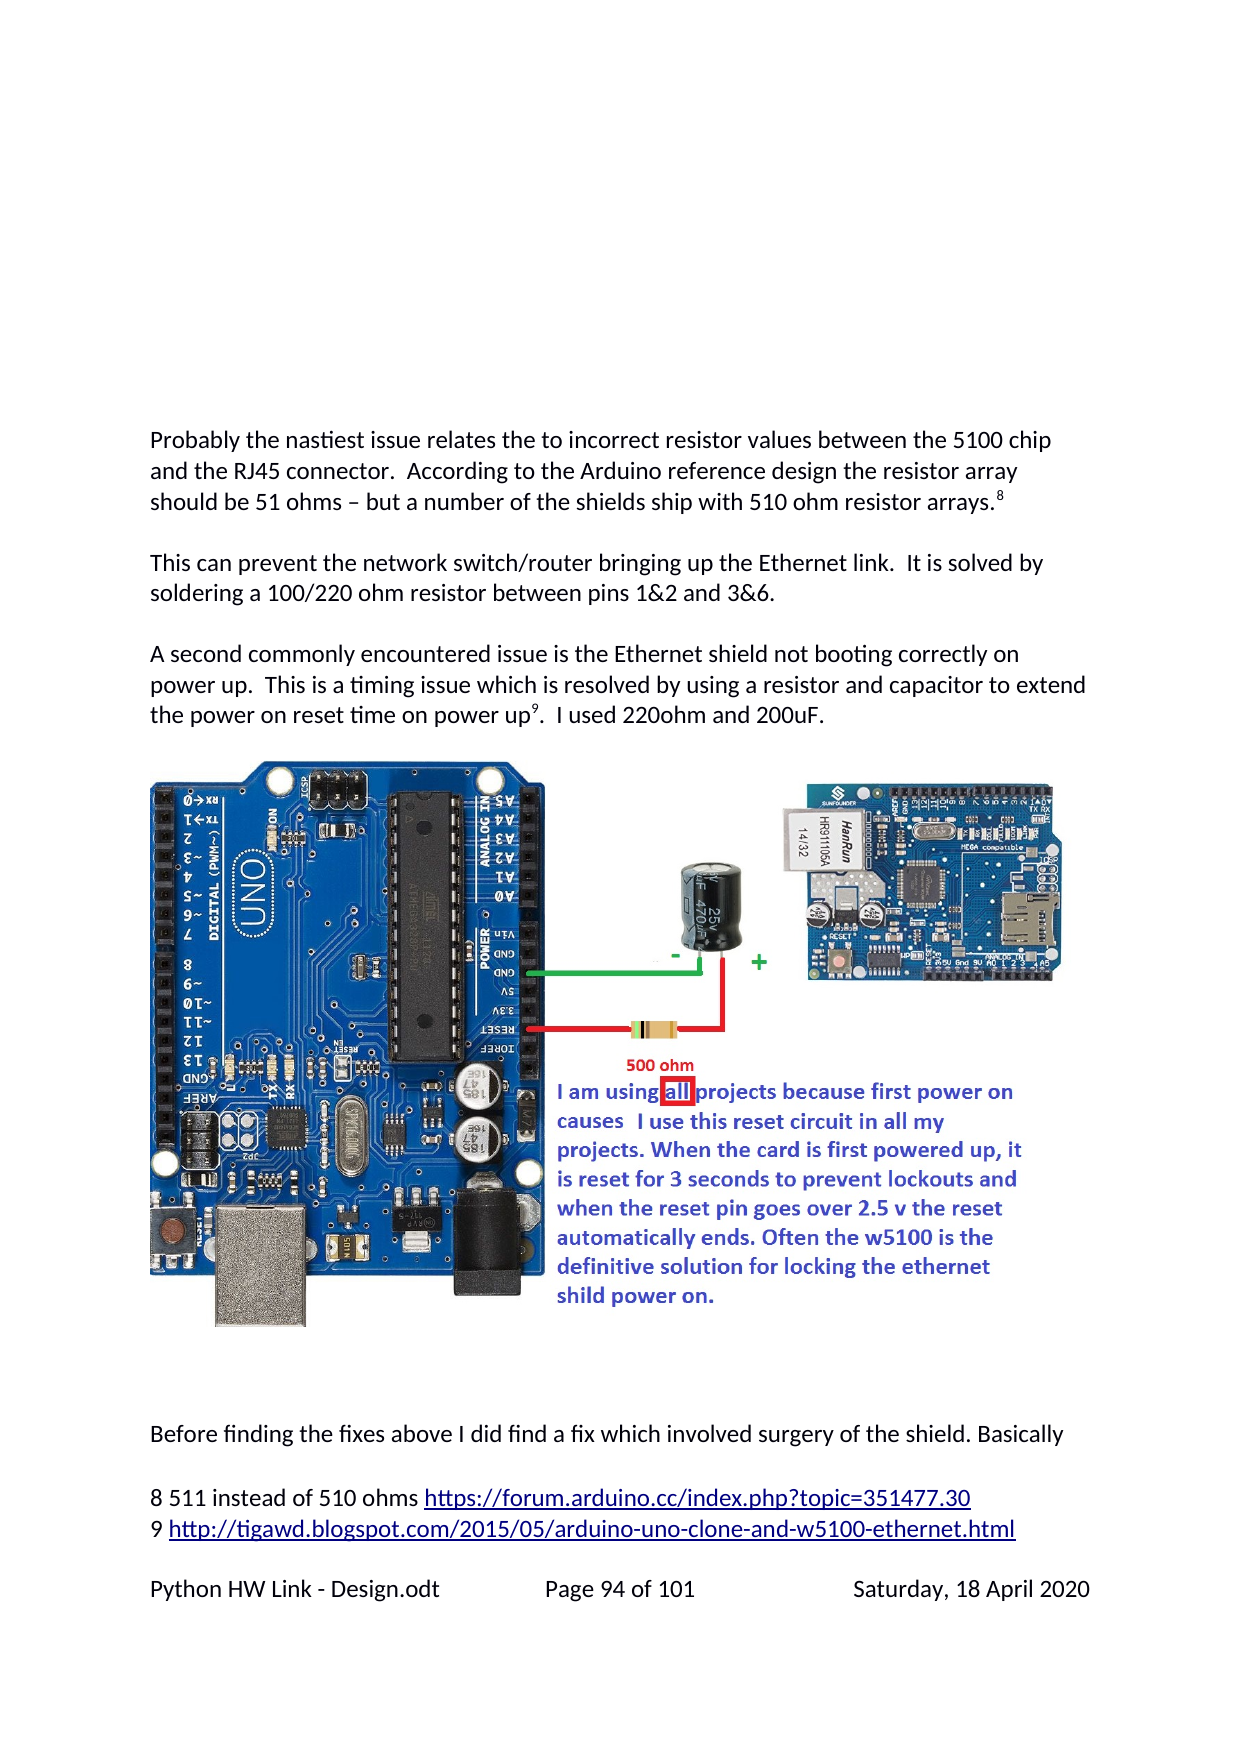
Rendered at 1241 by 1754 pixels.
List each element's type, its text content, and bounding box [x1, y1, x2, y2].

text A second commonly encountered issue is the Ethernet shield not booting correctly on power up. This is a timing issue which is resolved by using a resistor and capacitor to extend the power on reset time on power up. I used 220ohm and 200uF. [150, 638, 1090, 730]
text Before finding the fixes above I did find a fix which involved surgery of the shield. Basically [150, 1418, 1090, 1448]
text Probably the nastiest issue relates the to incorrect resistor values between the 5100 chip and the RJ45 connector. According to the Arduino reference design the resistor array should be 51 ohms – but a number of the shields ship with 510 ohm resistor arrays. [150, 425, 1090, 516]
text 511 instead of 510 ohms https://forum.arduino.cc/index.php?topic=351477.30 [150, 1482, 1090, 1513]
text http://tigawd.blogspot.com/2015/05/arduino-uno-clone-and-w5100-ethernet.html [150, 1513, 1090, 1543]
text This can prevent the network switch/router bringing up the Ethernet link. It is solved by soldering a 100/220 ohm resistor between pins 1&2 and 3&6. [150, 547, 1090, 608]
picture [150, 760, 1091, 1327]
